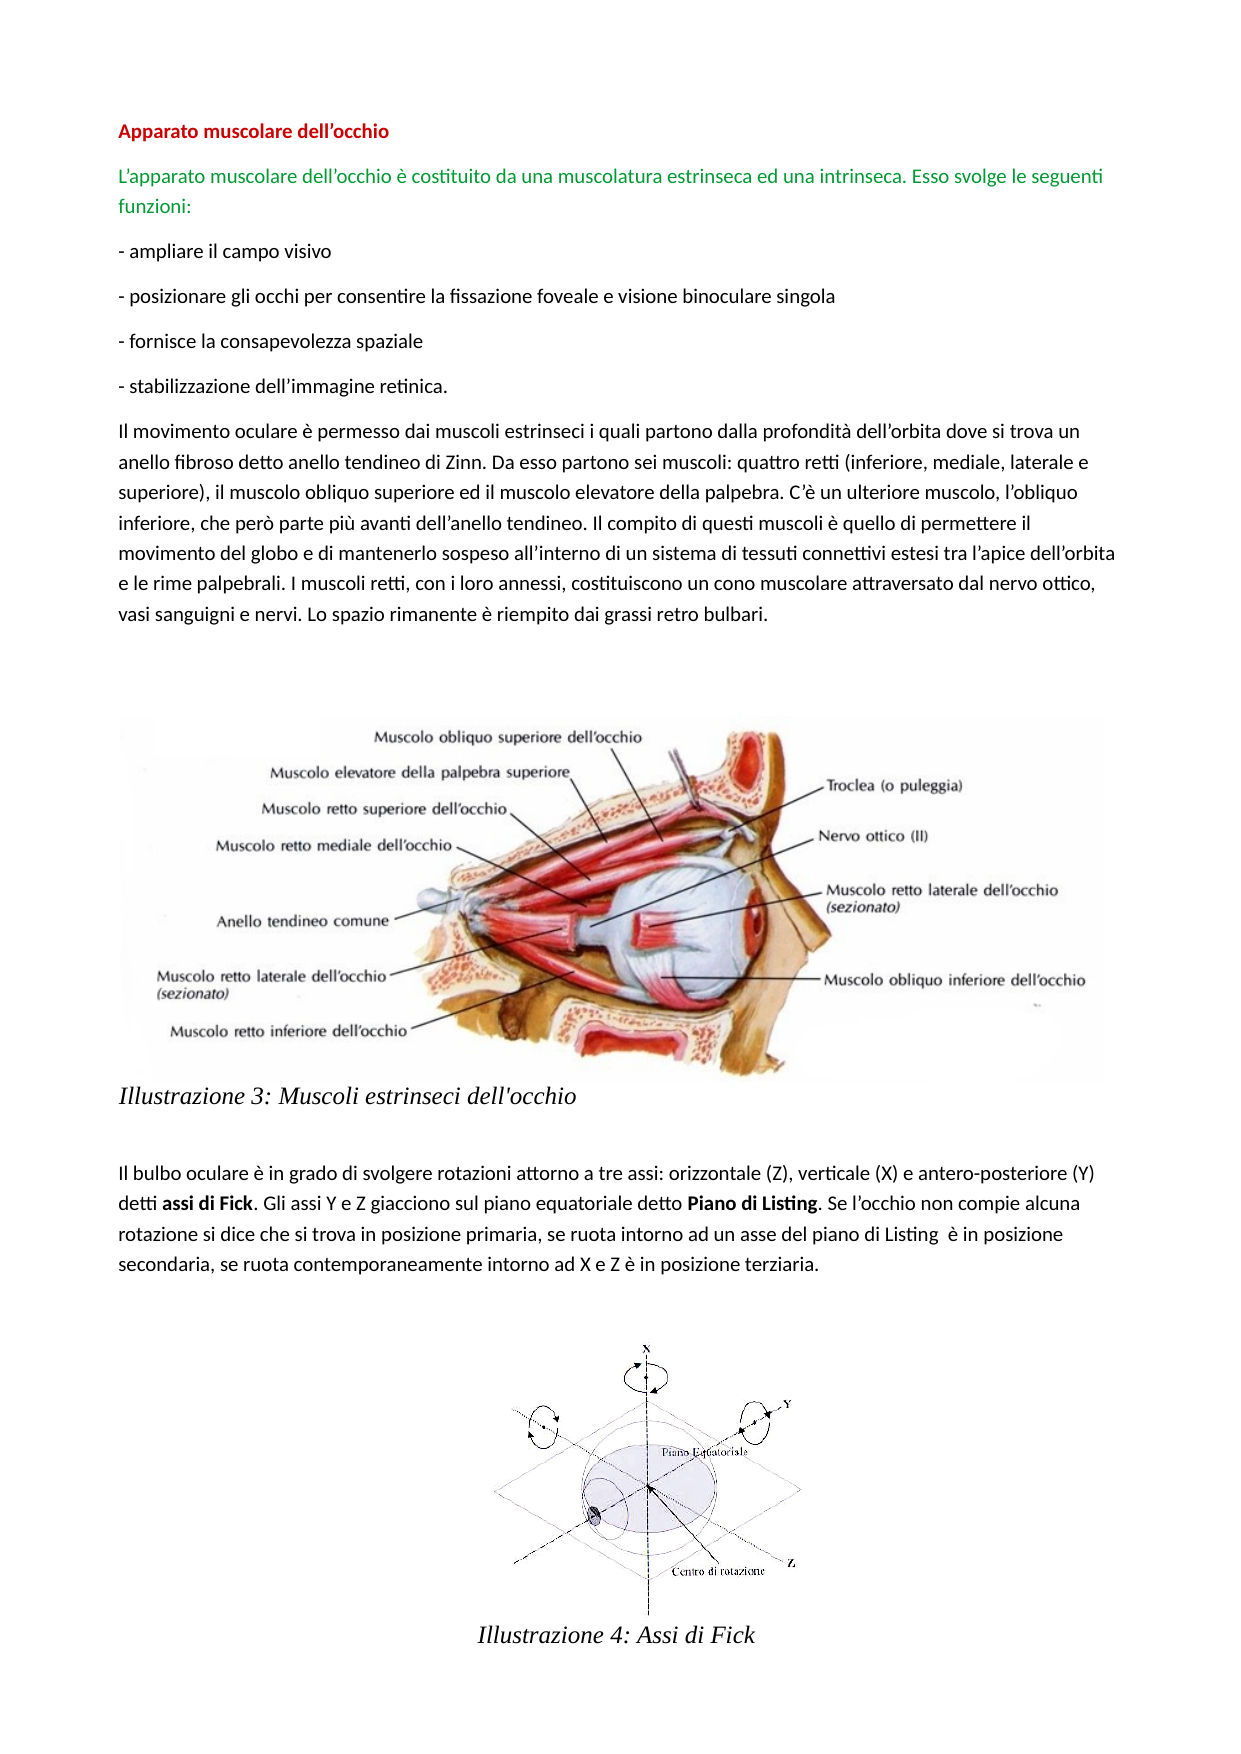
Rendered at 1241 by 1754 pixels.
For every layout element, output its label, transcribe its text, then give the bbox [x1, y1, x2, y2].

text Il movimento oculare è permesso dai muscoli estrinseci i quali partono dalla profondità dell’orbita dove si trova un anello fibroso detto anello tendineo di Zinn. Da esso partono sei muscoli: quattro retti (inferiore, mediale, laterale e superiore), il muscolo obliquo superiore ed il muscolo elevatore della palpebra. C’è un ulteriore muscolo, l’obliquo inferiore, che però parte più avanti dell’anello tendineo. Il compito di questi muscoli è quello di permettere il movimento del globo e di mantenerlo sospeso all’interno di un sistema di tessuti connettivi estesi tra l’apice dell’orbita e le rime palpebrali. I muscoli retti, con i loro annessi, costituiscono un cono muscolare attraversato dal nervo ottico, vasi sanguigni e nervi. Lo spazio rimanente è riempito dai grassi retro bulbari. [118, 418, 1122, 626]
text Apparato muscolare dell’occhio [118, 118, 1122, 143]
text Illustrazione 4: Assi di Fick [477, 1621, 813, 1649]
text - stabilizzazione dell’immagine retinica. [118, 373, 1122, 399]
text Il bulbo oculare è in grado di svolgere rotazioni attorno a tre assi: orizzontale (Z), verticale (X) e antero-posteriore (Y) detti assi di Fick. Gli assi Y e Z giacciono sul piano equatoriale detto Piano di Listing. Se l’occhio non compie alcuna rotazione si dice che si trova in posizione primaria, se ruota intorno ad un asse del piano di Listing è in posizione secondaria, se ruota contemporaneamente intorno ad X e Z è in posizione terziaria. [118, 1160, 1122, 1277]
text Illustrazione 3: Muscoli estrinseci dell'occhio [119, 1082, 1105, 1110]
text L’apparato muscolare dell’occhio è costituito da una muscolatura estrinseca ed una intrinseca. Esso svolge le seguenti funzioni: [118, 163, 1122, 219]
picture [477, 1342, 813, 1621]
picture [118, 716, 1105, 1082]
text - posizionare gli occhi per consentire la fissazione foveale e visione binoculare singola [118, 283, 1122, 309]
text - fornisce la consapevolezza spaziale [118, 328, 1122, 354]
text - ampliare il campo visivo [118, 238, 1122, 264]
